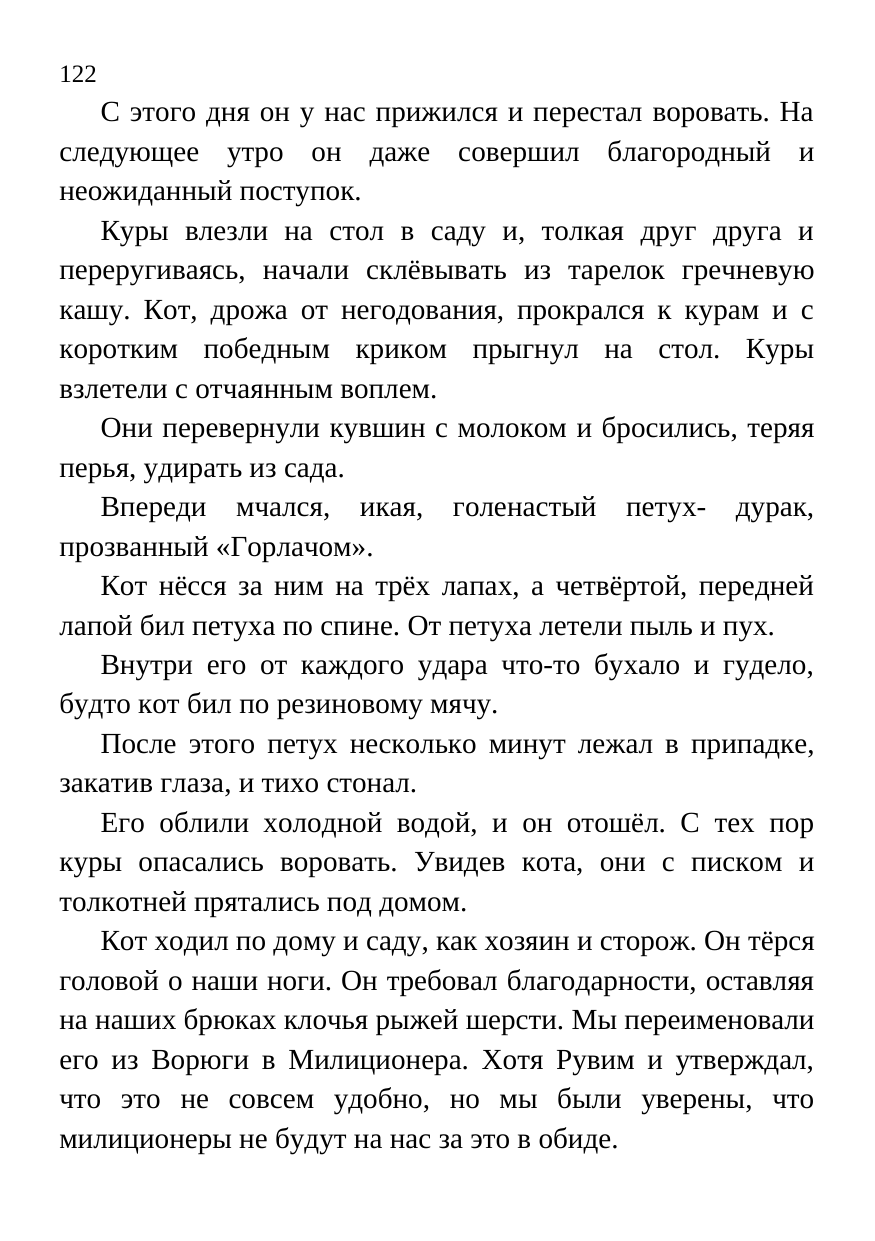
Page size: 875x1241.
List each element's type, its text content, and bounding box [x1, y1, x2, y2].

text Внутри его от каждого удара что-то бухало и гудело, будто кот бил по резиновому мячу. [59, 647, 815, 720]
text Кот ходил по дому и саду, как хозяин и сторож. Он тёрся головой о наши ноги. Он требовал благодарности, оставляя на наших брюках клочья рыжей шерсти. Мы переименовали его из Ворюги в Милиционера. Хотя Рувим и утверждал, что это не совсем удобно, но мы были уверены, что милиционеры не будут на нас за это в обиде. [59, 923, 815, 1154]
text Впереди мчался, икая, голенастый петух- дурак, прозванный «Горлачом». [59, 489, 815, 562]
text После этого петух несколько минут лежал в припадке, закатив глаза, и тихо стонал. [59, 726, 815, 799]
text Они перевернули кувшин с молоком и бросились, теряя перья, удирать из сада. [59, 410, 815, 483]
text Кот нёсся за ним на трёх лапах, а четвёртой, передней лапой бил петуха по спине. От петуха летели пыль и пух. [59, 568, 815, 641]
text Куры влезли на стол в саду и, толкая друг друга и переругиваясь, начали склёвывать из тарелок гречневую кашу. Кот, дрожа от негодования, прокрался к курам и с коротким победным криком прыгнул на стол. Куры взлетели с отчаянным воплем. [59, 213, 815, 404]
text С этого дня он у нас прижился и перестал воровать. На следующее утро он даже совершил благородный и неожиданный поступок. [59, 94, 815, 207]
text Его облили холодной водой, и он отошёл. С тех пор куры опасались воровать. Увидев кота, они с писком и толкотней прятались под домом. [59, 805, 815, 918]
